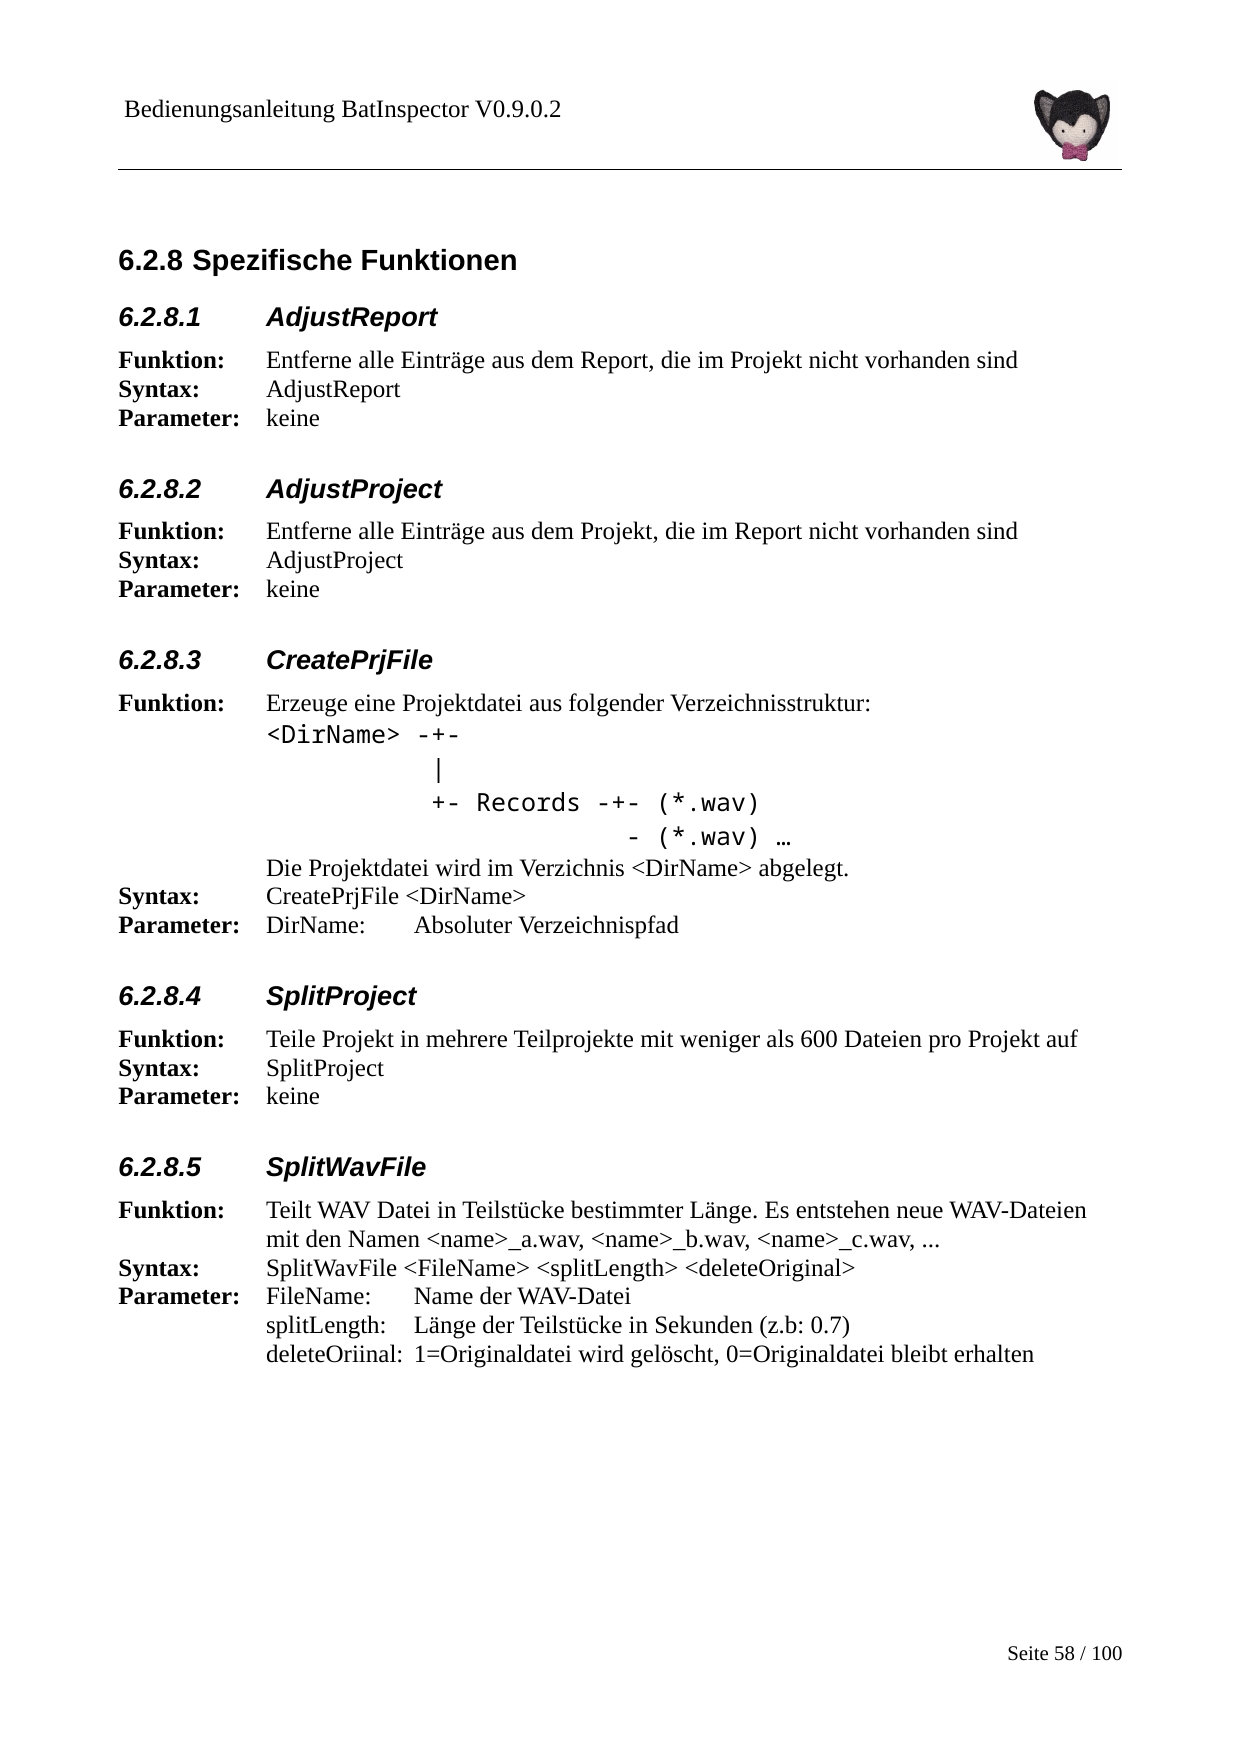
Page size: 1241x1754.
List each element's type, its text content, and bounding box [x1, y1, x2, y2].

text Syntax: AdjustReport [118, 374, 1122, 403]
text Parameter: DirName: Absoluter Verzeichnispfad [118, 910, 1122, 968]
text Parameter: keine [118, 574, 1122, 631]
subtitle SplitProject [118, 980, 1122, 1011]
subtitle AdjustReport [118, 301, 1122, 333]
text Parameter: FileName: Name der WAV-Datei [118, 1281, 1122, 1310]
subtitle SplitWavFile [118, 1151, 1122, 1183]
text Syntax: SplitWavFile <FileName> <splitLength> <deleteOriginal> [118, 1253, 1122, 1281]
text Parameter: keine [118, 1081, 1122, 1139]
text Syntax: AdjustProject [118, 545, 1122, 574]
text deleteOriinal: 1=Originaldatei wird gelöscht, 0=Originaldatei bleibt erhalten [266, 1339, 1122, 1368]
text Parameter: keine [118, 403, 1122, 460]
text splitLength: Länge der Teilstücke in Sekunden (z.b: 0.7) [266, 1310, 1122, 1339]
text Syntax: CreatePrjFile <DirName> [118, 881, 1122, 910]
subtitle CreatePrjFile [118, 644, 1122, 675]
subtitle AdjustProject [118, 473, 1122, 504]
text Funktion: Entferne alle Einträge aus dem Projekt, die im Report nicht vorhanden sind [118, 516, 1122, 545]
text Funktion: Teile Projekt in mehrere Teilprojekte mit weniger als 600 Dateien pro Projekt auf [118, 1024, 1122, 1053]
subtitle Spezifische Funktionen [118, 243, 1122, 276]
text Funktion: Entferne alle Einträge aus dem Report, die im Projekt nicht vorhanden sind [118, 345, 1122, 374]
text Funktion: Erzeuge eine Projektdatei aus folgender Verzeichnisstruktur: <DirName> -+- | +- Records -+- (*.wav) - (*.wav) … Die Projektdatei wird im Verzichnis <DirName> abgelegt. [118, 688, 1122, 881]
picture [1030, 80, 1119, 169]
text Syntax: SplitProject [118, 1053, 1122, 1081]
text Funktion: Teilt WAV Datei in Teilstücke bestimmter Länge. Es entstehen neue WAV-Dateien mit den Namen <name>_a.wav, <name>_b.wav, <name>_c.wav, ... [118, 1195, 1122, 1253]
